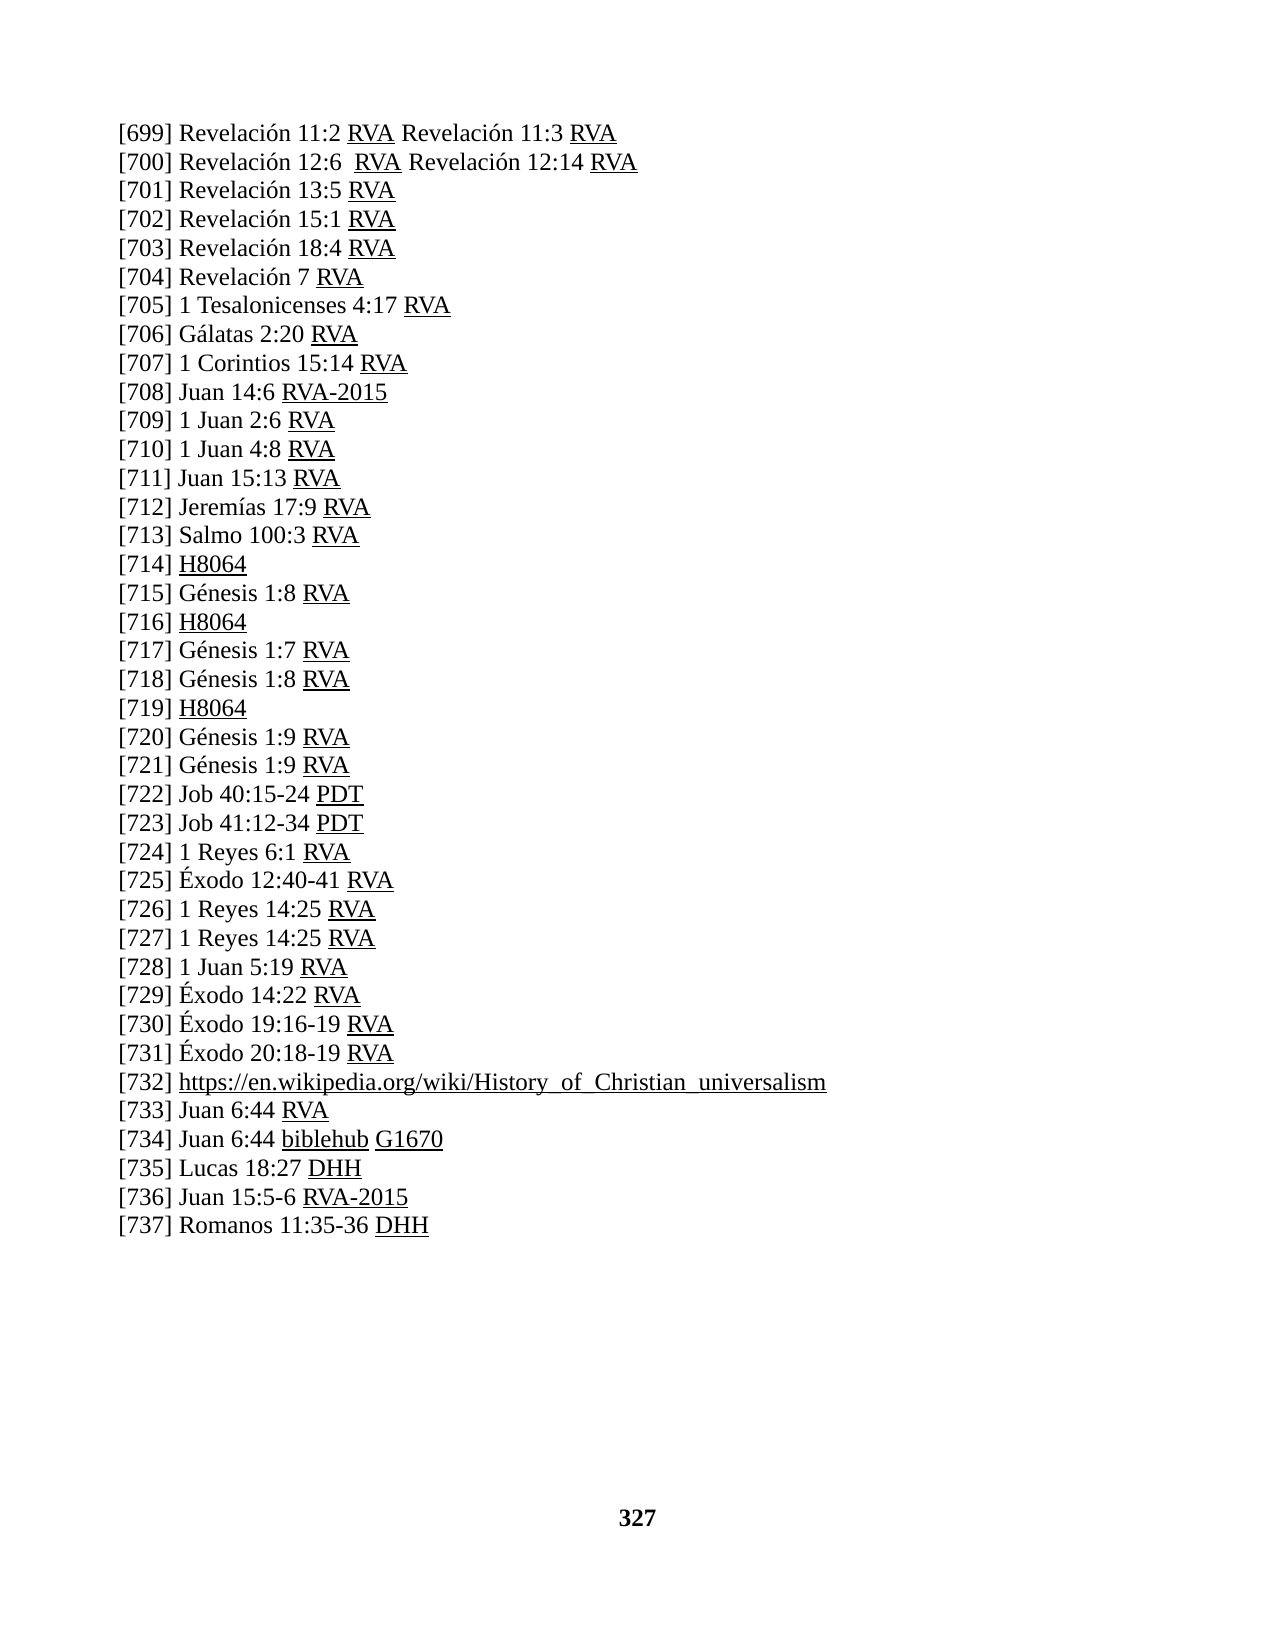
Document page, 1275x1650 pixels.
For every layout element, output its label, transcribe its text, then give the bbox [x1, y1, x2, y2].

text Génesis 1:9 RVA [118, 722, 1157, 751]
text H8064 [118, 607, 1157, 636]
text 1 Reyes 14:25 RVA [118, 923, 1157, 952]
text Gálatas 2:20 RVA [118, 319, 1157, 348]
text 1 Juan 2:6 RVA [118, 406, 1157, 434]
text Lucas 18:27 DHH [118, 1153, 1157, 1182]
text Job 41:12-34 PDT [118, 808, 1157, 837]
text 1 Reyes 6:1 RVA [118, 837, 1157, 866]
list Revelación 13:5 RVA [118, 176, 1157, 204]
text Juan 6:44 biblehub G1670 [118, 1124, 1157, 1153]
text Salmo 100:3 RVA [118, 521, 1157, 549]
text Juan 15:13 RVA [118, 463, 1157, 492]
text Génesis 1:8 RVA [118, 578, 1157, 607]
list Revelación 11:2 RVA Revelación 11:3 RVA [118, 118, 1157, 147]
text H8064 [118, 693, 1157, 722]
text Éxodo 19:16-19 RVA [118, 1009, 1157, 1038]
text Revelación 18:4 RVA [118, 233, 1157, 262]
text Job 40:15-24 PDT [118, 779, 1157, 808]
text Éxodo 20:18-19 RVA [118, 1038, 1157, 1067]
text 1 Reyes 14:25 RVA [118, 894, 1157, 923]
text Génesis 1:8 RVA [118, 664, 1157, 693]
text Éxodo 14:22 RVA [118, 981, 1157, 1009]
text 1 Corintios 15:14 RVA [118, 348, 1157, 377]
text Romanos 11:35-36 DHH [118, 1211, 1157, 1239]
text 1 Juan 4:8 RVA [118, 434, 1157, 463]
text Revelación 15:1 RVA [118, 204, 1157, 233]
text Éxodo 12:40-41 RVA [118, 866, 1157, 894]
list Revelación 12:6 RVA Revelación 12:14 RVA [118, 147, 1157, 176]
text Juan 6:44 RVA [118, 1096, 1157, 1124]
text 1 Tesalonicenses 4:17 RVA [118, 291, 1157, 319]
text Génesis 1:7 RVA [118, 636, 1157, 664]
text Revelación 7 RVA [118, 262, 1157, 291]
text Juan 14:6 RVA-2015 [118, 377, 1157, 406]
text Jeremías 17:9 RVA [118, 492, 1157, 521]
text H8064 [118, 549, 1157, 578]
text Juan 15:5-6 RVA-2015 [118, 1182, 1157, 1211]
text https://en.wikipedia.org/wiki/History_of_Christian_universalism [118, 1067, 1157, 1096]
text 1 Juan 5:19 RVA [118, 952, 1157, 981]
text Génesis 1:9 RVA [118, 751, 1157, 779]
